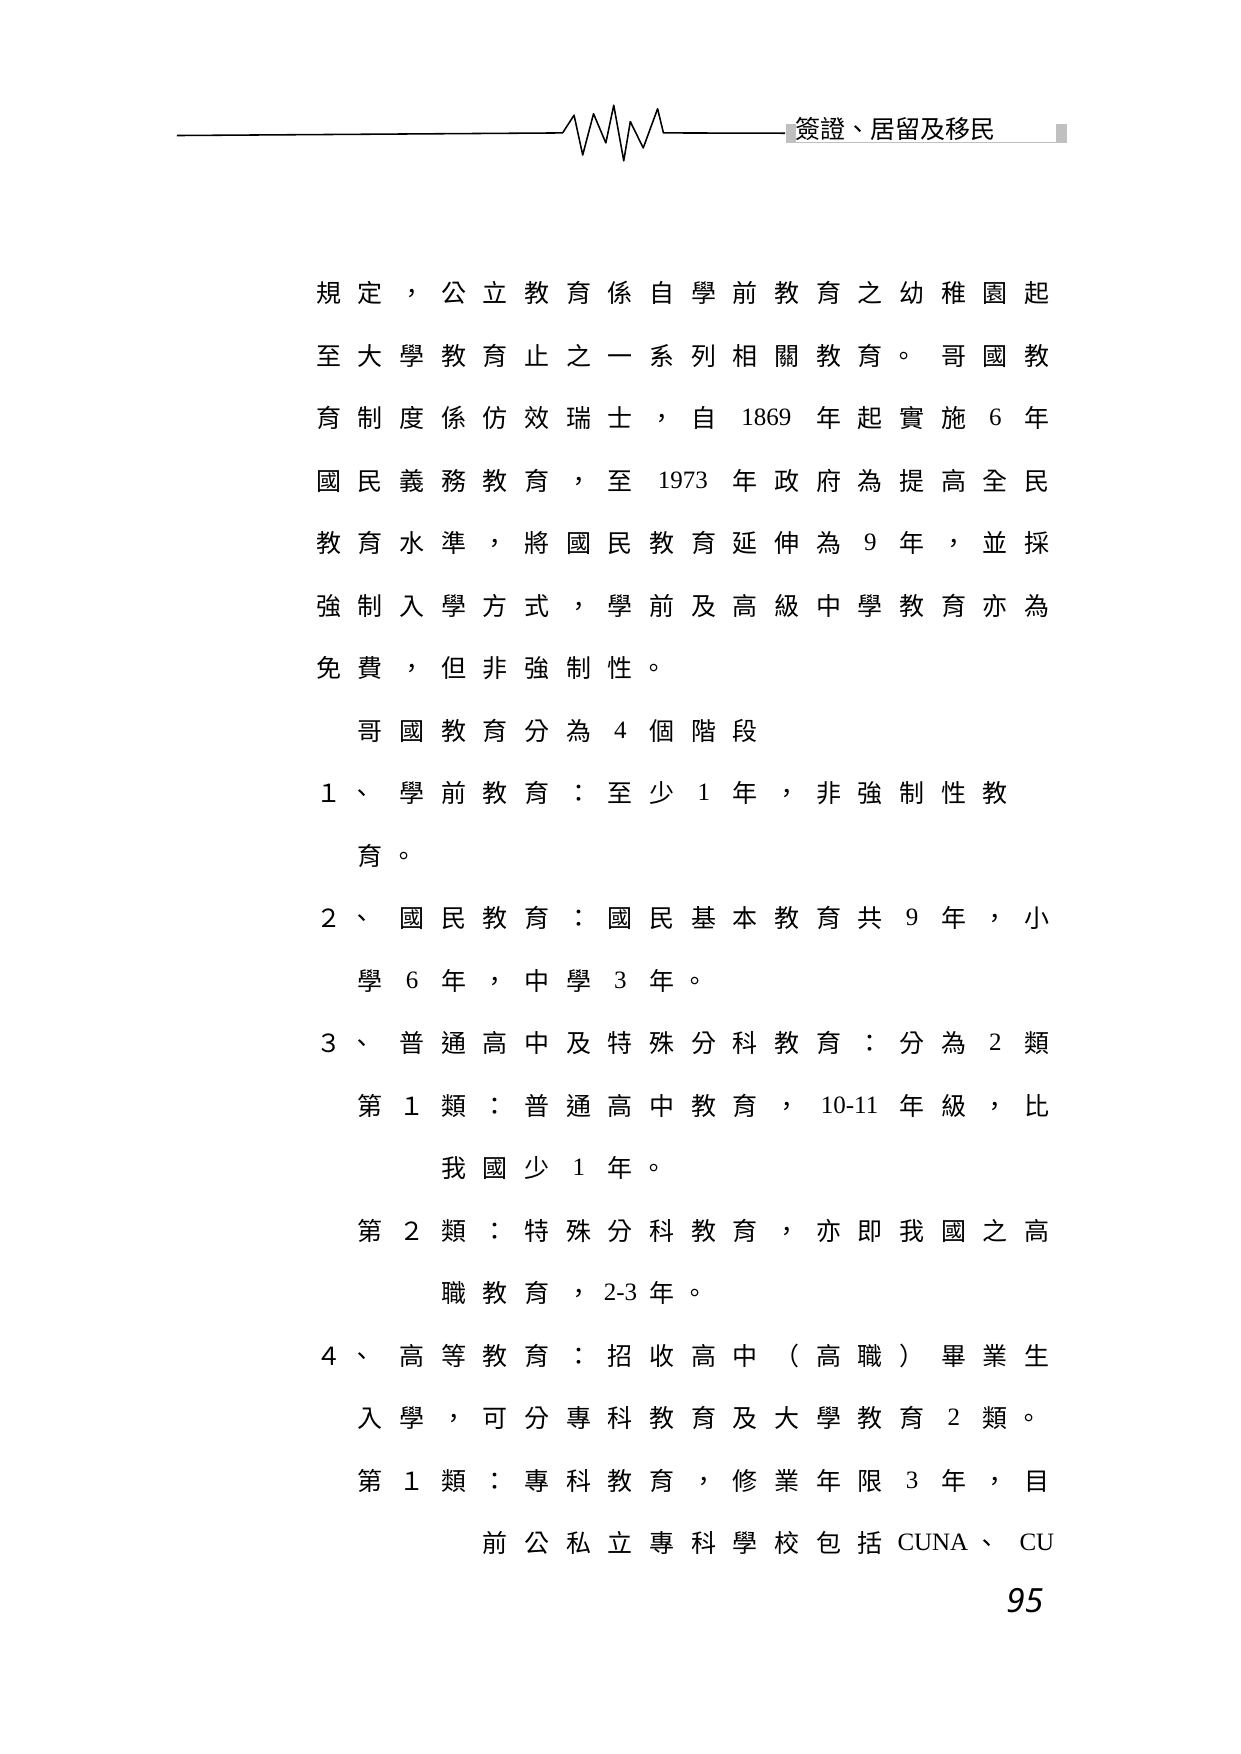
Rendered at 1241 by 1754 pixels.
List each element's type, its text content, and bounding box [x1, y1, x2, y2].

text 第１類：普通高中教育，10-11年級，比我國少1年。 [330, 1063, 1058, 1188]
text ４、高等教育：招收高中（高職）畢業生入學，可分專科教育及大學教育2類。 [281, 1313, 1058, 1438]
text ２、國民教育：國民基本教育共9年，小學6年，中學3年。 [281, 875, 1058, 1000]
text 第２類：特殊分科教育，亦即我國之高職教育，2-3年。 [330, 1188, 1058, 1313]
text 哥國教育分為4個階段 [281, 688, 1058, 750]
text １、學前教育：至少1年，非強制性教育。 [281, 750, 1058, 875]
text ３、普通高中及特殊分科教育：分為2類 [281, 1000, 1058, 1063]
text 第１類：專科教育，修業年限3年，目前公私立專科學校包括CUNA、CU [330, 1438, 1058, 1563]
text 規定，公立教育係自學前教育之幼稚園起至大學教育止之一系列相關教育。哥國教育制度係仿效瑞士，自1869年起實施6年國民義務教育，至1973年政府為提高全民教育水準，將國民教育延伸為9年，並採強制入學方式，學前及高級中學教育亦為免費，但非強制性。 [281, 250, 1058, 688]
